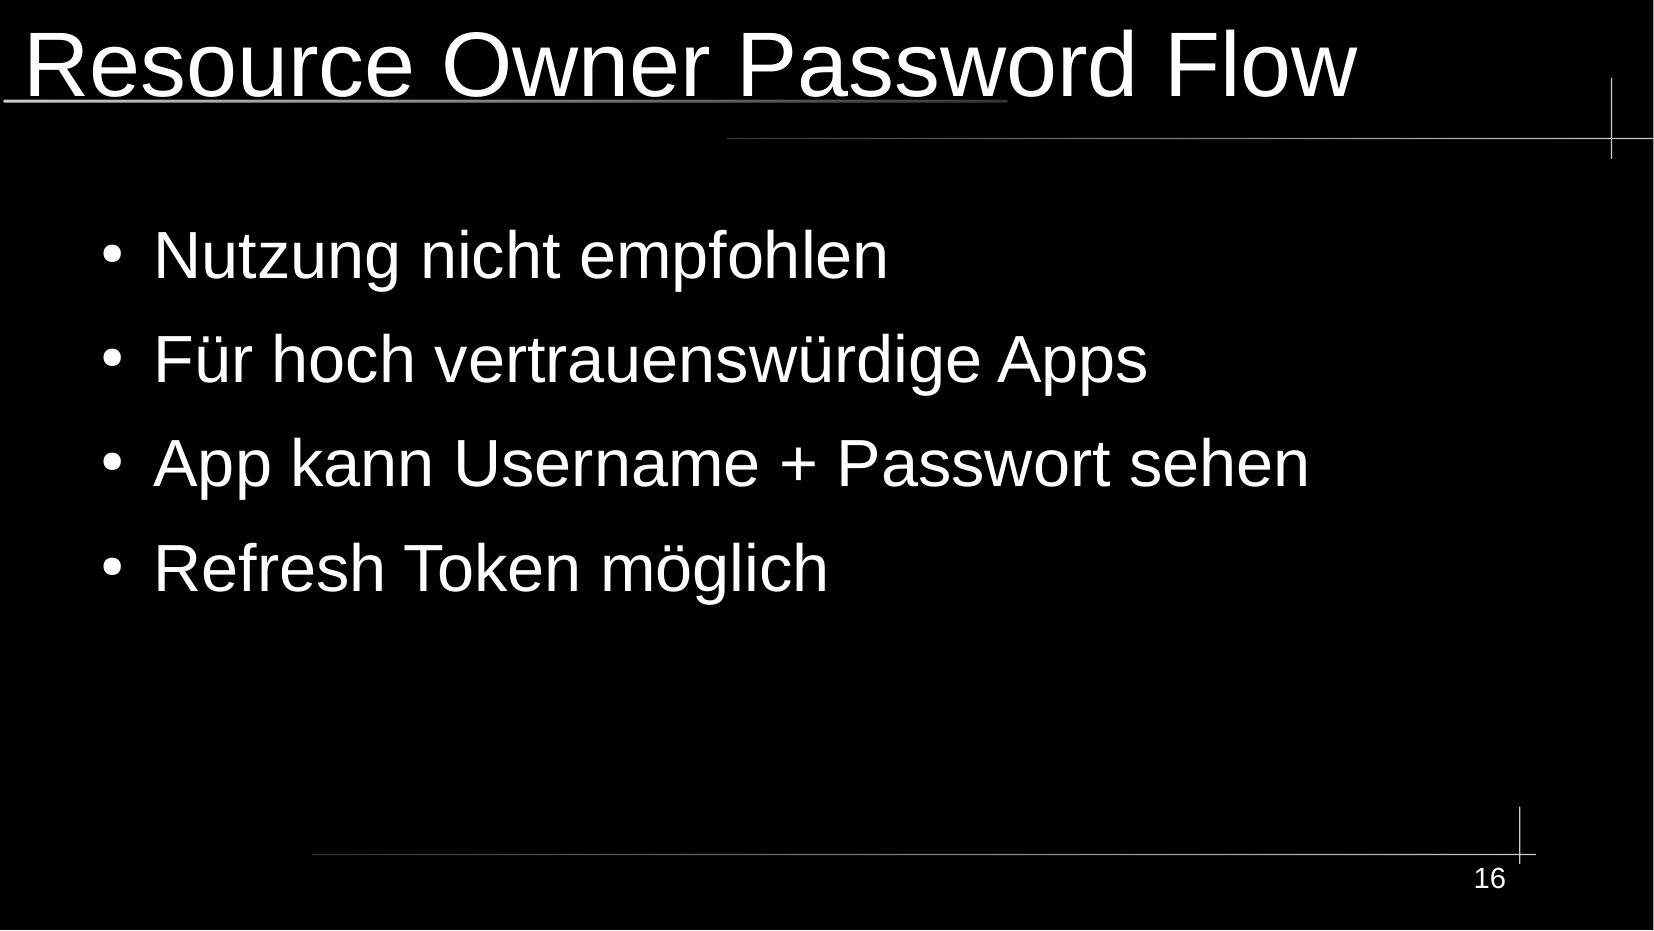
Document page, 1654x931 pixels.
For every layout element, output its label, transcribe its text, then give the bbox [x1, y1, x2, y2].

title Resource Owner Password Flow [23, 11, 1589, 119]
list Nutzung nicht empfohlen Für hoch vertrauenswürdige Apps App kann Username + Passwort sehen Refresh Token möglich [82, 217, 1571, 758]
